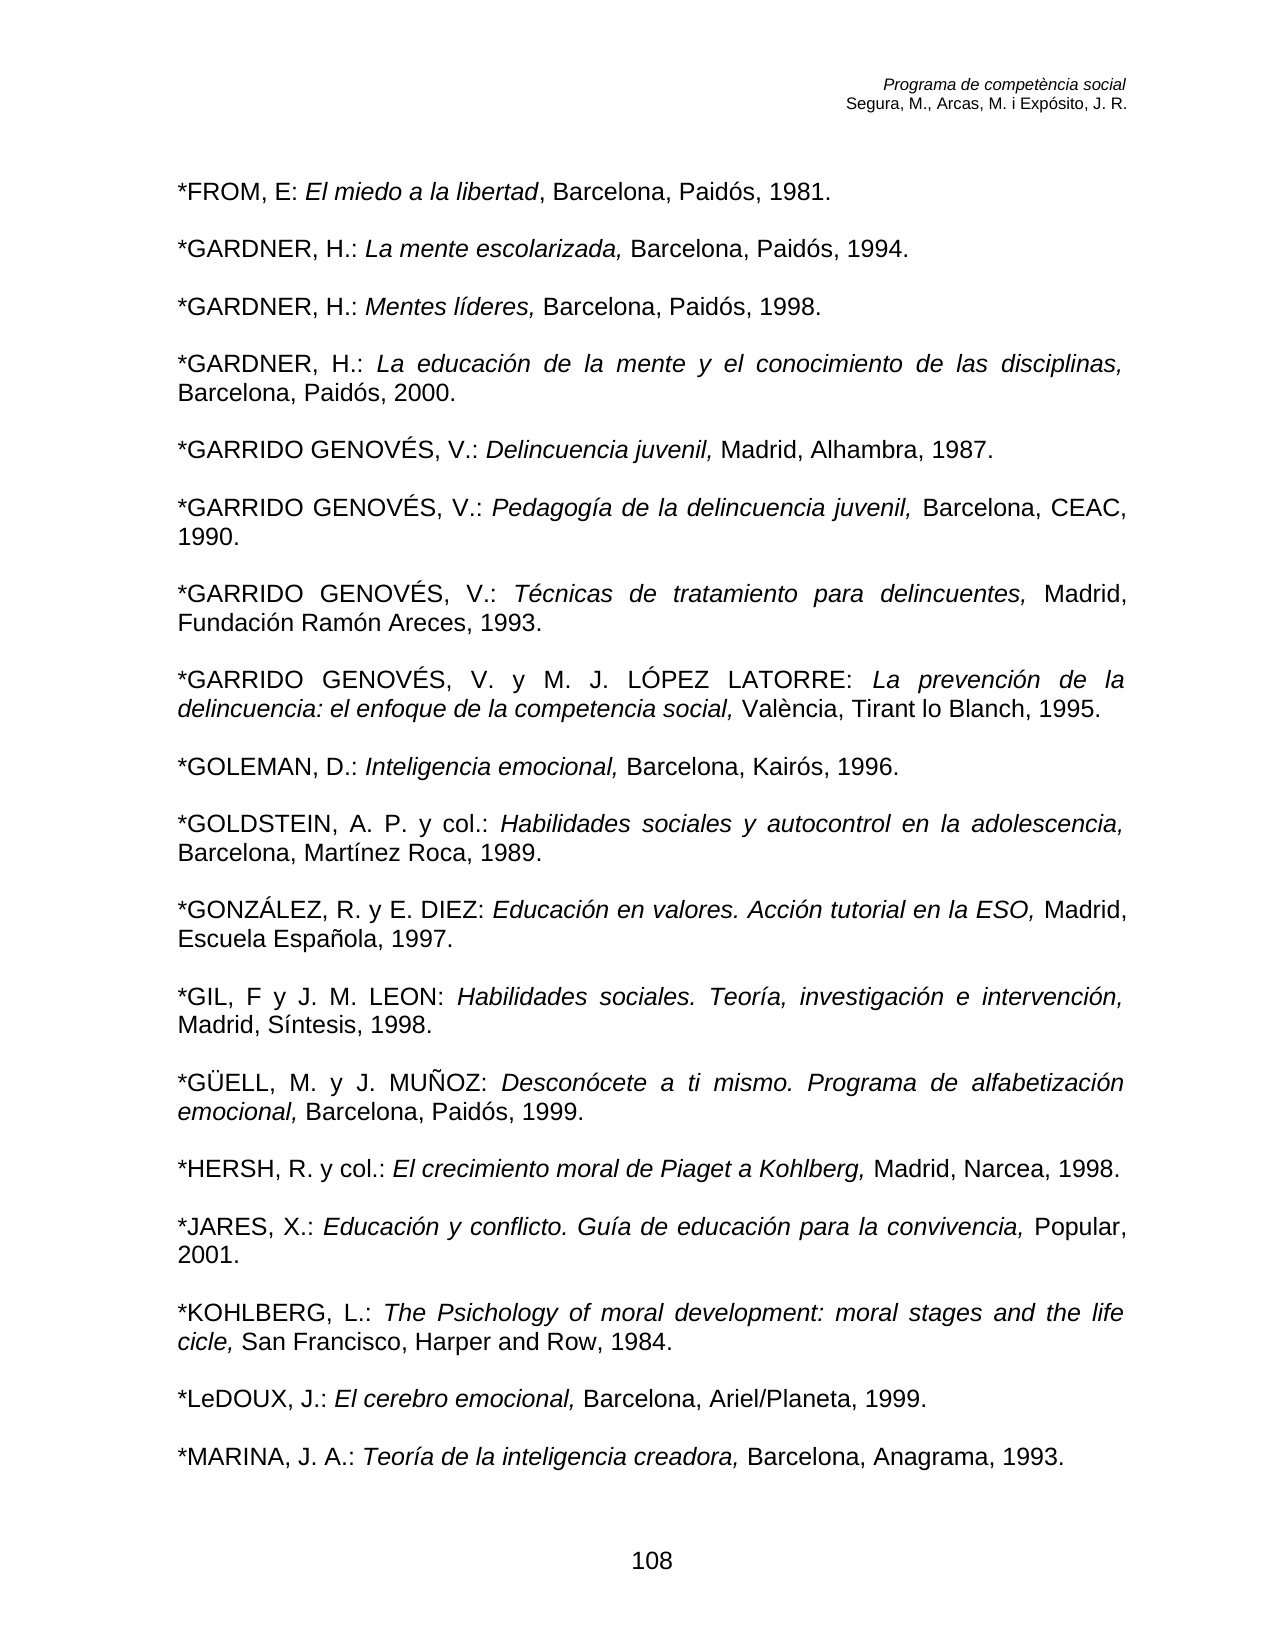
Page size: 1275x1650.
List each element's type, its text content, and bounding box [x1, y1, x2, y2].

text *GOLEMAN, D.: Inteligencia emocional, Barcelona, Kairós, 1996. [177, 751, 1127, 780]
text *GARRIDO GENOVÉS, V.: Delincuencia juvenil, Madrid, Alhambra, 1987. [177, 435, 1127, 464]
text *GARRIDO GENOVÉS, V.: Técnicas de tratamiento para delincuentes, Madrid, Fundación Ramón Areces, 1993. [177, 579, 1127, 636]
text *MARINA, J. A.: Teoría de la inteligencia creadora, Barcelona, Anagrama, 1993. [177, 1441, 1127, 1470]
text *GÜELL, M. y J. MUÑOZ: Desconócete a ti mismo. Programa de alfabetización emocional, Barcelona, Paidós, 1999. [177, 1068, 1127, 1125]
text *LeDOUX, J.: El cerebro emocional, Barcelona, Ariel/Planeta, 1999. [177, 1384, 1127, 1413]
text *GONZÁLEZ, R. y E. DIEZ: Educación en valores. Acción tutorial en la ESO, Madrid, Escuela Española, 1997. [177, 895, 1127, 953]
text *GOLDSTEIN, A. P. y col.: Habilidades sociales y autocontrol en la adolescencia, Barcelona, Martínez Roca, 1989. [177, 809, 1127, 866]
text *GIL, F y J. M. LEON: Habilidades sociales. Teoría, investigación e intervención, Madrid, Síntesis, 1998. [177, 981, 1127, 1039]
text *FROM, E: El miedo a la libertad, Barcelona, Paidós, 1981. [177, 176, 1127, 205]
text *JARES, X.: Educación y conflicto. Guía de educación para la convivencia, Popular, 2001. [177, 1211, 1127, 1269]
text *GARRIDO GENOVÉS, V.: Pedagogía de la delincuencia juvenil, Barcelona, CEAC, 1990. [177, 493, 1127, 550]
text *KOHLBERG, L.: The Psichology of moral development: moral stages and the life cicle, San Francisco, Harper and Row, 1984. [177, 1298, 1127, 1355]
text *GARDNER, H.: La mente escolarizada, Barcelona, Paidós, 1994. [177, 234, 1127, 263]
text *HERSH, R. y col.: El crecimiento moral de Piaget a Kohlberg, Madrid, Narcea, 1998. [177, 1154, 1127, 1183]
text *GARDNER, H.: Mentes líderes, Barcelona, Paidós, 1998. [177, 291, 1127, 320]
text *GARDNER, H.: La educación de la mente y el conocimiento de las disciplinas, Barcelona, Paidós, 2000. [177, 349, 1127, 406]
text *GARRIDO GENOVÉS, V. y M. J. LÓPEZ LATORRE: La prevención de la delincuencia: el enfoque de la competencia social, València, Tirant lo Blanch, 1995. [177, 665, 1127, 723]
